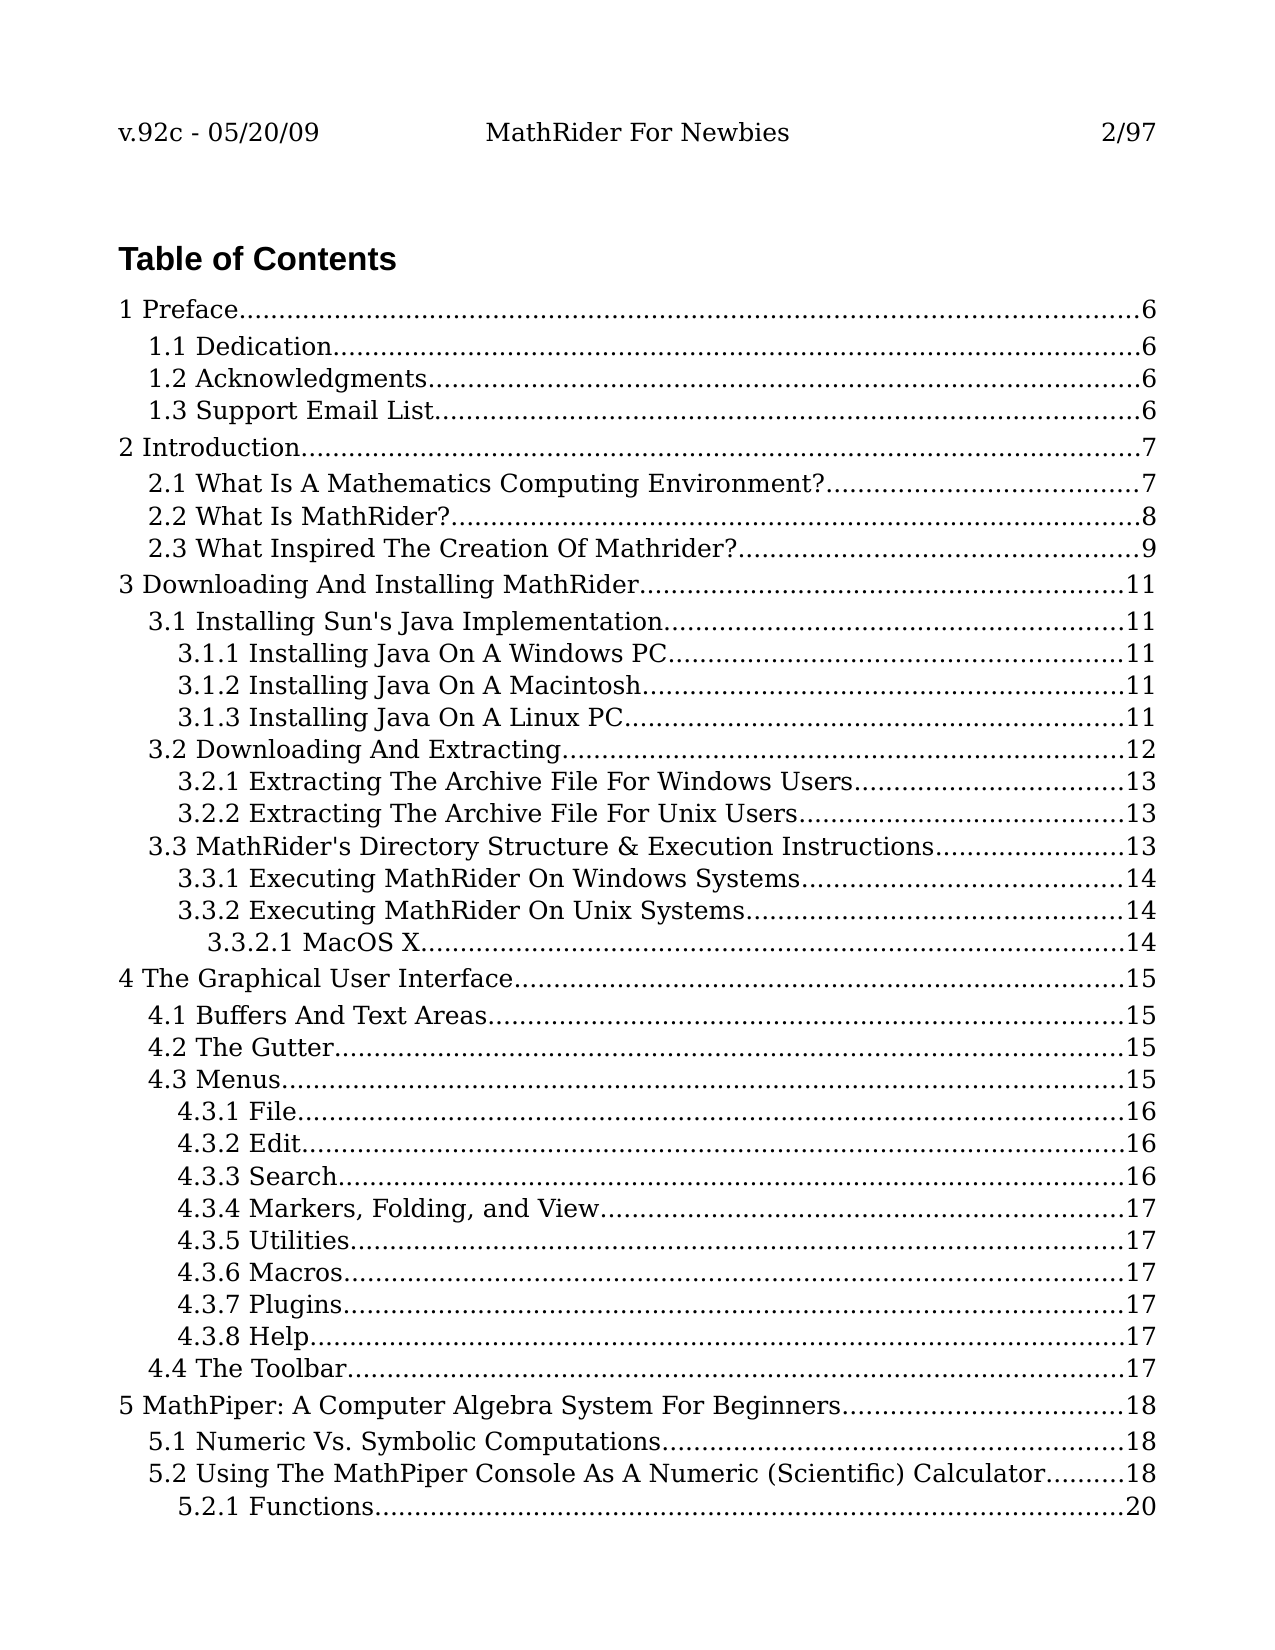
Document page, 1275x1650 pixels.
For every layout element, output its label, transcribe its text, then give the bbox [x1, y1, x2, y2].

text 4.3.8 Help 17 [177, 1322, 1157, 1351]
text 2.2 What Is MathRider? 8 [148, 502, 1157, 531]
text 4.3.5 Utilities 17 [177, 1226, 1157, 1255]
subtitle Table of Contents [118, 239, 1157, 277]
text 3.2.1 Extracting The Archive File For Windows Users 13 [177, 767, 1157, 797]
text 4.3.2 Edit 16 [177, 1129, 1157, 1159]
text 3.3.2 Executing MathRider On Unix Systems 14 [177, 896, 1157, 925]
text 2 Introduction 7 [118, 433, 1157, 462]
text 2.3 What Inspired The Creation Of Mathrider? 9 [148, 534, 1157, 563]
text 2.1 What Is A Mathematics Computing Environment? 7 [148, 469, 1157, 499]
text 4.3.1 File 16 [177, 1097, 1157, 1127]
text 3.1 Installing Sun's Java Implementation 11 [148, 607, 1157, 636]
text 3.3.2.1 MacOS X 14 [207, 928, 1157, 957]
text 5.1 Numeric Vs. Symbolic Computations 18 [148, 1427, 1157, 1457]
text 4.4 The Toolbar 17 [148, 1354, 1157, 1383]
text 4.3 Menus 15 [148, 1065, 1157, 1094]
text 3.3 MathRider's Directory Structure & Execution Instructions 13 [148, 832, 1157, 861]
text 3.1.2 Installing Java On A Macintosh 11 [177, 671, 1157, 700]
text 1.2 Acknowledgments 6 [148, 364, 1157, 393]
text 4.3.3 Search 16 [177, 1162, 1157, 1191]
text 3.1.1 Installing Java On A Windows PC 11 [177, 639, 1157, 668]
text 3.3.1 Executing MathRider On Windows Systems 14 [177, 864, 1157, 893]
text 4.3.7 Plugins 17 [177, 1290, 1157, 1319]
text 4.3.6 Macros 17 [177, 1258, 1157, 1287]
text 4.1 Buffers And Text Areas 15 [148, 1001, 1157, 1030]
text 1.1 Dedication 6 [148, 332, 1157, 361]
text 5.2.1 Functions 20 [177, 1492, 1157, 1521]
text 1.3 Support Email List 6 [148, 396, 1157, 425]
text 1 Preface 6 [118, 295, 1157, 324]
text 3.2 Downloading And Extracting 12 [148, 735, 1157, 764]
text 5 MathPiper: A Computer Algebra System For Beginners 18 [118, 1391, 1157, 1420]
text 3.1.3 Installing Java On A Linux PC 11 [177, 703, 1157, 732]
text 5.2 Using The MathPiper Console As A Numeric (Scientific) Calculator 18 [148, 1459, 1157, 1489]
text 4.2 The Gutter 15 [148, 1033, 1157, 1062]
text 4 The Graphical User Interface 15 [118, 964, 1157, 994]
text 4.3.4 Markers, Folding, and View 17 [177, 1194, 1157, 1223]
text 3.2.2 Extracting The Archive File For Unix Users 13 [177, 799, 1157, 829]
text 3 Downloading And Installing MathRider 11 [118, 570, 1157, 599]
